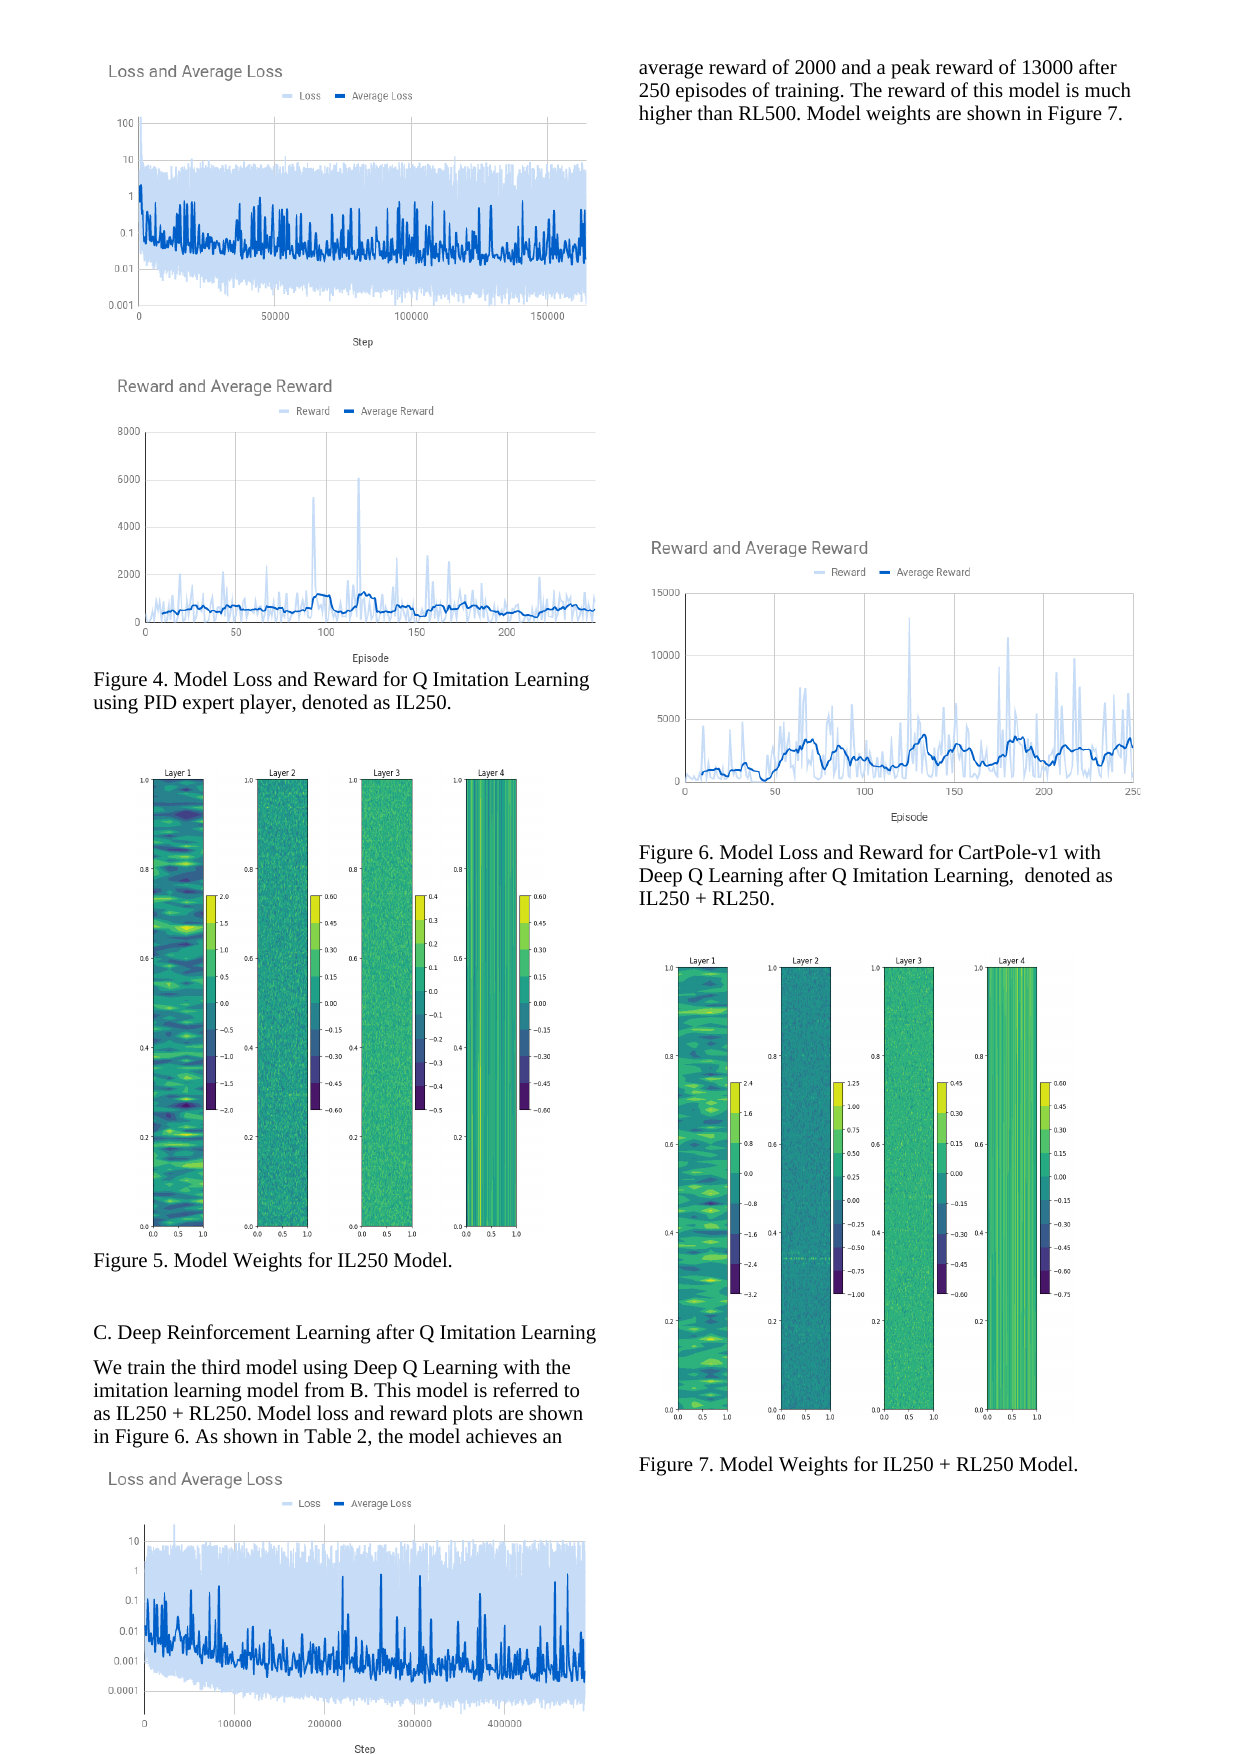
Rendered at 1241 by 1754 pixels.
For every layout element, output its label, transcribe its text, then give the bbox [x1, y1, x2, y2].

picture [92, 1455, 594, 1754]
text C. Deep Reinforcement Learning after Q Imitation Learning [93, 1321, 601, 1344]
text We train the third model using Deep Q Learning with the imitation learning model from B. This model is referred to as IL250 + RL250. Model loss and reward plots are shown in Figure 6. As shown in Table 2, the model achieves an [93, 1357, 601, 1448]
text Figure 4. Model Loss and Reward for Q Imitation Learning using PID expert player, denoted as IL250. [93, 56, 601, 714]
picture [136, 764, 550, 1237]
picture [642, 531, 1141, 829]
text Figure 5. Model Weights for IL250 Model. [93, 1187, 601, 1272]
text average reward of 2000 and a peak reward of 13000 after 250 episodes of training. The reward of this model is much higher than RL500. Model weights are shown in Figure 7. [639, 56, 1147, 125]
picture [93, 54, 597, 360]
picture [660, 952, 1074, 1425]
text Figure 7. Model Weights for IL250 + RL250 Model. [639, 1453, 1147, 1476]
picture [102, 369, 607, 668]
text Figure 6. Model Loss and Reward for CartPole-v1 with Deep Q Learning after Q Imitation Learning, denoted as IL250 + RL250. [639, 821, 1147, 910]
